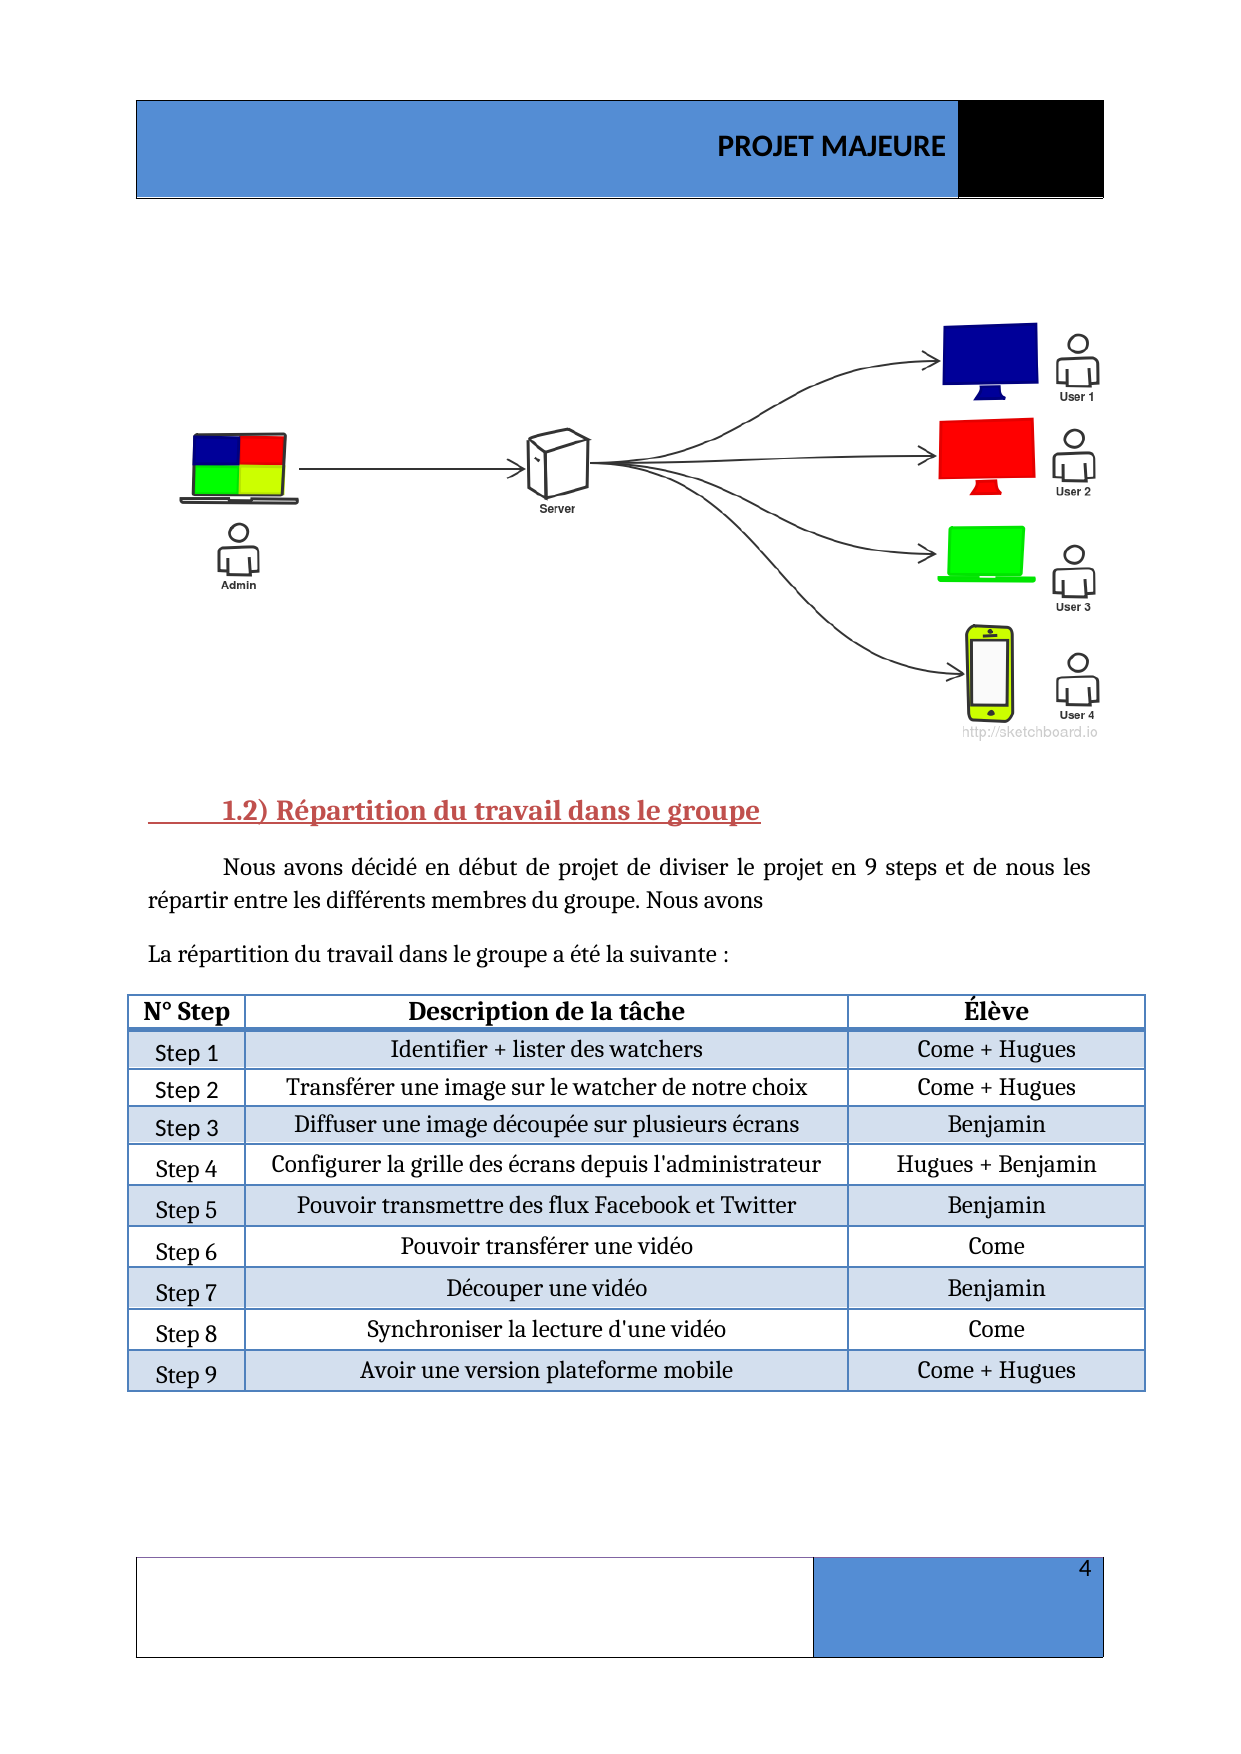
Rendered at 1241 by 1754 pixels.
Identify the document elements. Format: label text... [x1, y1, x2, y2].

table_cell Benjamin [849, 1268, 1144, 1307]
table_cell Step 8 [129, 1310, 244, 1349]
text 1.2) Répartition du travail dans le groupe [148, 794, 1092, 827]
table_cell Step 1 [129, 1032, 244, 1067]
table_header N° Step [129, 996, 244, 1027]
table_cell Step 4 [129, 1145, 244, 1184]
table_cell Step 2 [129, 1070, 244, 1105]
table_cell Identifier + lister des watchers [246, 1032, 847, 1067]
table_cell Step 5 [129, 1186, 244, 1225]
table_cell Diffuser une image découpée sur plusieurs écrans [246, 1107, 847, 1142]
text La répartition du travail dans le groupe a été la suivante : [148, 940, 1092, 969]
table_cell Come [849, 1310, 1144, 1349]
table_cell Benjamin [849, 1186, 1144, 1225]
picture [166, 313, 1112, 751]
table_cell Come + Hugues [849, 1351, 1144, 1390]
table_cell Synchroniser la lecture d'une vidéo [246, 1310, 847, 1349]
table_cell Pouvoir transmettre des flux Facebook et Twitter [246, 1186, 847, 1225]
table_header Description de la tâche [246, 996, 847, 1027]
table_cell Step 9 [129, 1351, 244, 1390]
table_cell Come [849, 1227, 1144, 1266]
table_cell Transférer une image sur le watcher de notre choix [246, 1070, 847, 1105]
table_cell Come + Hugues [849, 1070, 1144, 1105]
table_cell Step 3 [129, 1107, 244, 1142]
text Nous avons décidé en début de projet de diviser le projet en 9 steps et de nous les répartir entre les différents membres du groupe. Nous avons [148, 853, 1092, 915]
table_cell Découper une vidéo [246, 1268, 847, 1307]
table_cell Step 7 [129, 1268, 244, 1307]
table_cell Come + Hugues [849, 1032, 1144, 1067]
table_cell Step 6 [129, 1227, 244, 1266]
table_cell Configurer la grille des écrans depuis l'administrateur [246, 1145, 847, 1184]
table_header Élève [849, 996, 1144, 1027]
table_cell Avoir une version plateforme mobile [246, 1351, 847, 1390]
table_cell Hugues + Benjamin [849, 1145, 1144, 1184]
table_cell Pouvoir transférer une vidéo [246, 1227, 847, 1266]
table_cell Benjamin [849, 1107, 1144, 1142]
